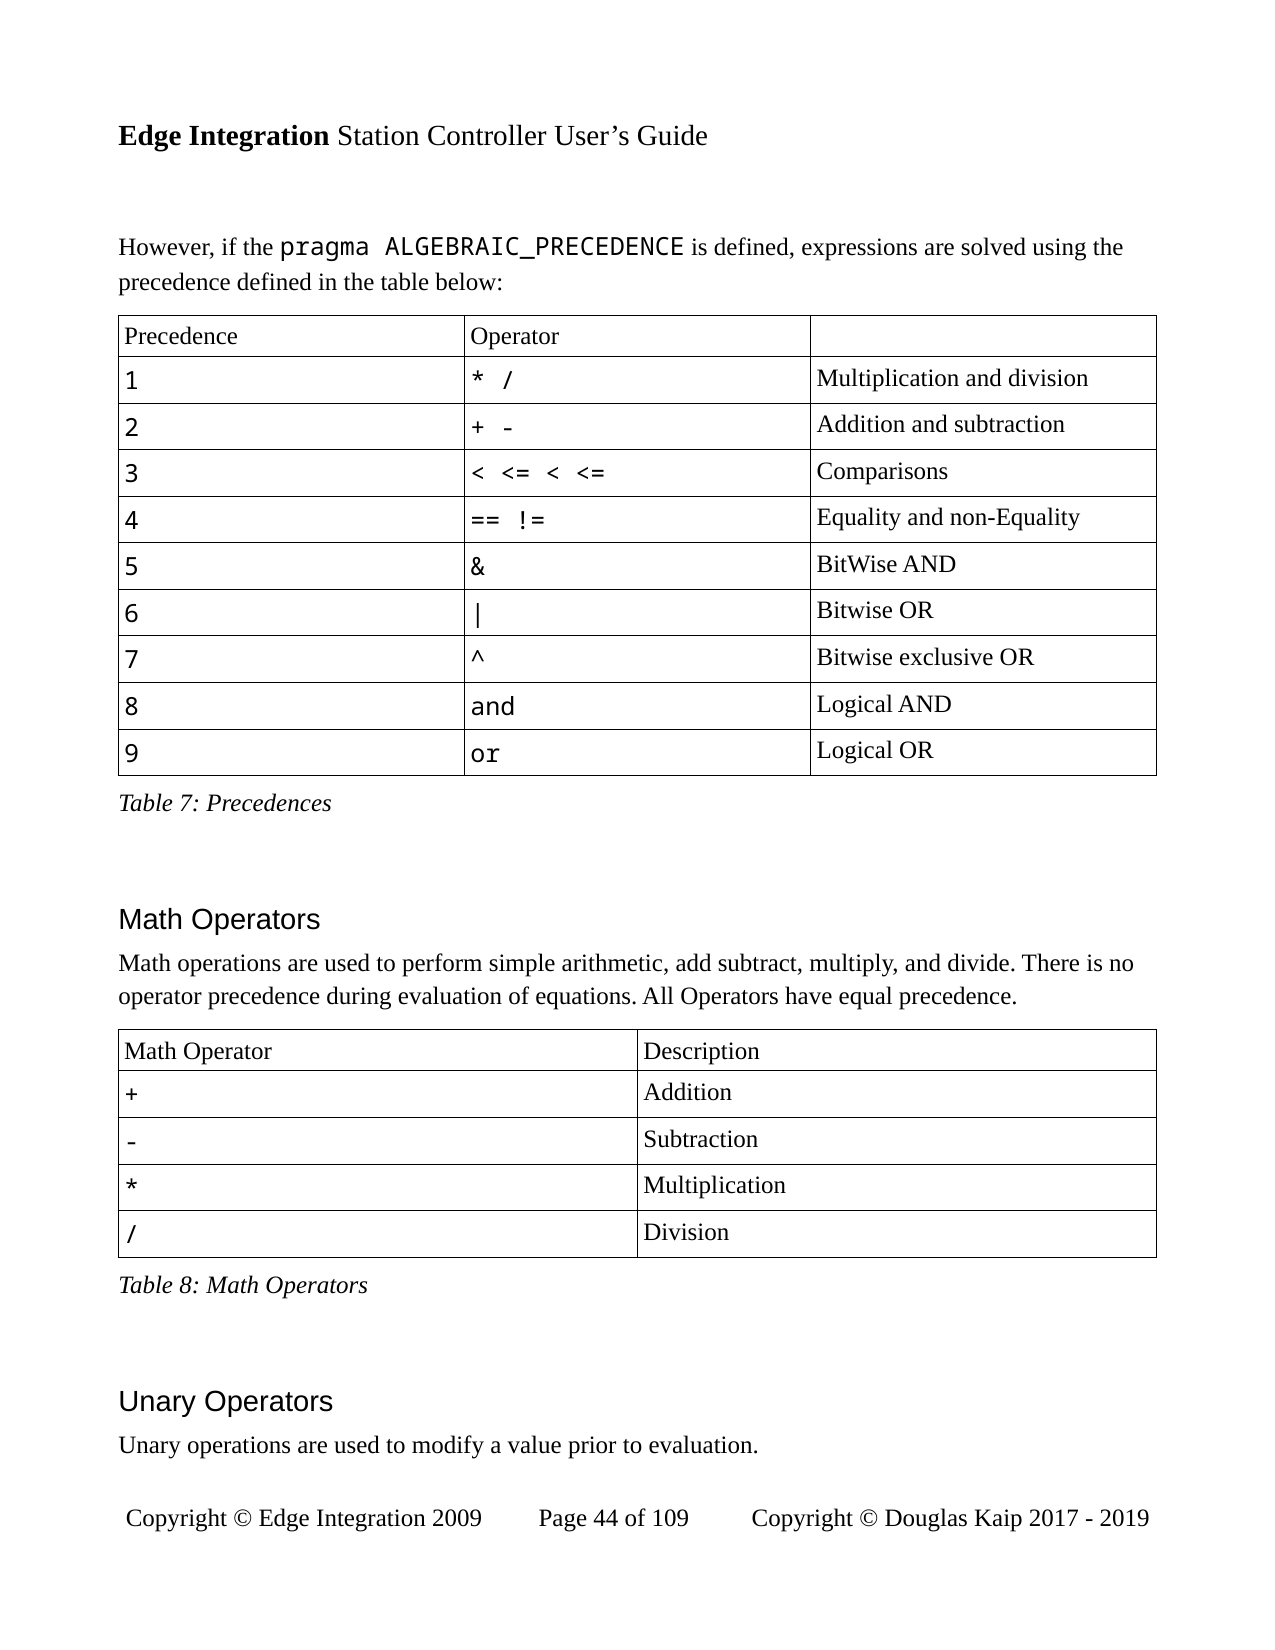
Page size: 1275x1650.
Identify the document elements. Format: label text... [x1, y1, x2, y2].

table_cell ^ [465, 636, 810, 682]
table_cell + - [465, 404, 810, 449]
table_header Precedence [119, 316, 464, 356]
table_header [811, 316, 1156, 356]
table_cell 4 [119, 497, 464, 542]
table_cell Equality and non-Equality [811, 497, 1156, 542]
table_cell Addition [638, 1071, 1156, 1117]
table_cell - [119, 1118, 637, 1163]
table_cell == != [465, 497, 810, 542]
table_cell + [119, 1071, 637, 1117]
table_cell Multiplication [638, 1165, 1156, 1210]
table_cell 3 [119, 450, 464, 496]
table_cell < <= < <= [465, 450, 810, 496]
table_cell | [465, 590, 810, 635]
table_cell Logical AND [811, 683, 1156, 728]
table_cell 6 [119, 590, 464, 635]
table_cell 1 [119, 357, 464, 402]
table_cell or [465, 730, 810, 775]
table_cell Addition and subtraction [811, 404, 1156, 449]
table_cell and [465, 683, 810, 728]
table_header Math Operator [119, 1030, 637, 1070]
table_header Description [638, 1030, 1156, 1070]
table_header Operator [465, 316, 810, 356]
table_cell * [119, 1165, 637, 1210]
text Unary operations are used to modify a value prior to evaluation. [118, 1430, 1157, 1459]
text Table 8: Math Operators [118, 1270, 1157, 1299]
table_cell & [465, 543, 810, 589]
table_cell 2 [119, 404, 464, 449]
table_cell Subtraction [638, 1118, 1156, 1163]
text Table 7: Precedences [118, 788, 1157, 817]
table_cell 9 [119, 730, 464, 775]
table_cell Division [638, 1211, 1156, 1257]
table_cell Comparisons [811, 450, 1156, 496]
table_cell * / [465, 357, 810, 402]
table_cell Multiplication and division [811, 357, 1156, 402]
table_cell Logical OR [811, 730, 1156, 775]
subtitle Unary Operators [118, 1384, 1157, 1417]
table_cell 5 [119, 543, 464, 589]
subtitle Math Operators [118, 902, 1157, 936]
table_cell Bitwise exclusive OR [811, 636, 1156, 682]
table_cell 7 [119, 636, 464, 682]
table_cell 8 [119, 683, 464, 728]
table_cell / [119, 1211, 637, 1257]
text Math operations are used to perform simple arithmetic, add subtract, multiply, and divide. There is no operator precedence during evaluation of equations. All Operators have equal precedence. [118, 948, 1157, 1010]
table_cell BitWise AND [811, 543, 1156, 589]
table_cell Bitwise OR [811, 590, 1156, 635]
text However, if the pragma ALGEBRAIC_PRECEDENCE is defined, expressions are solved using the precedence defined in the table below: [118, 229, 1157, 296]
